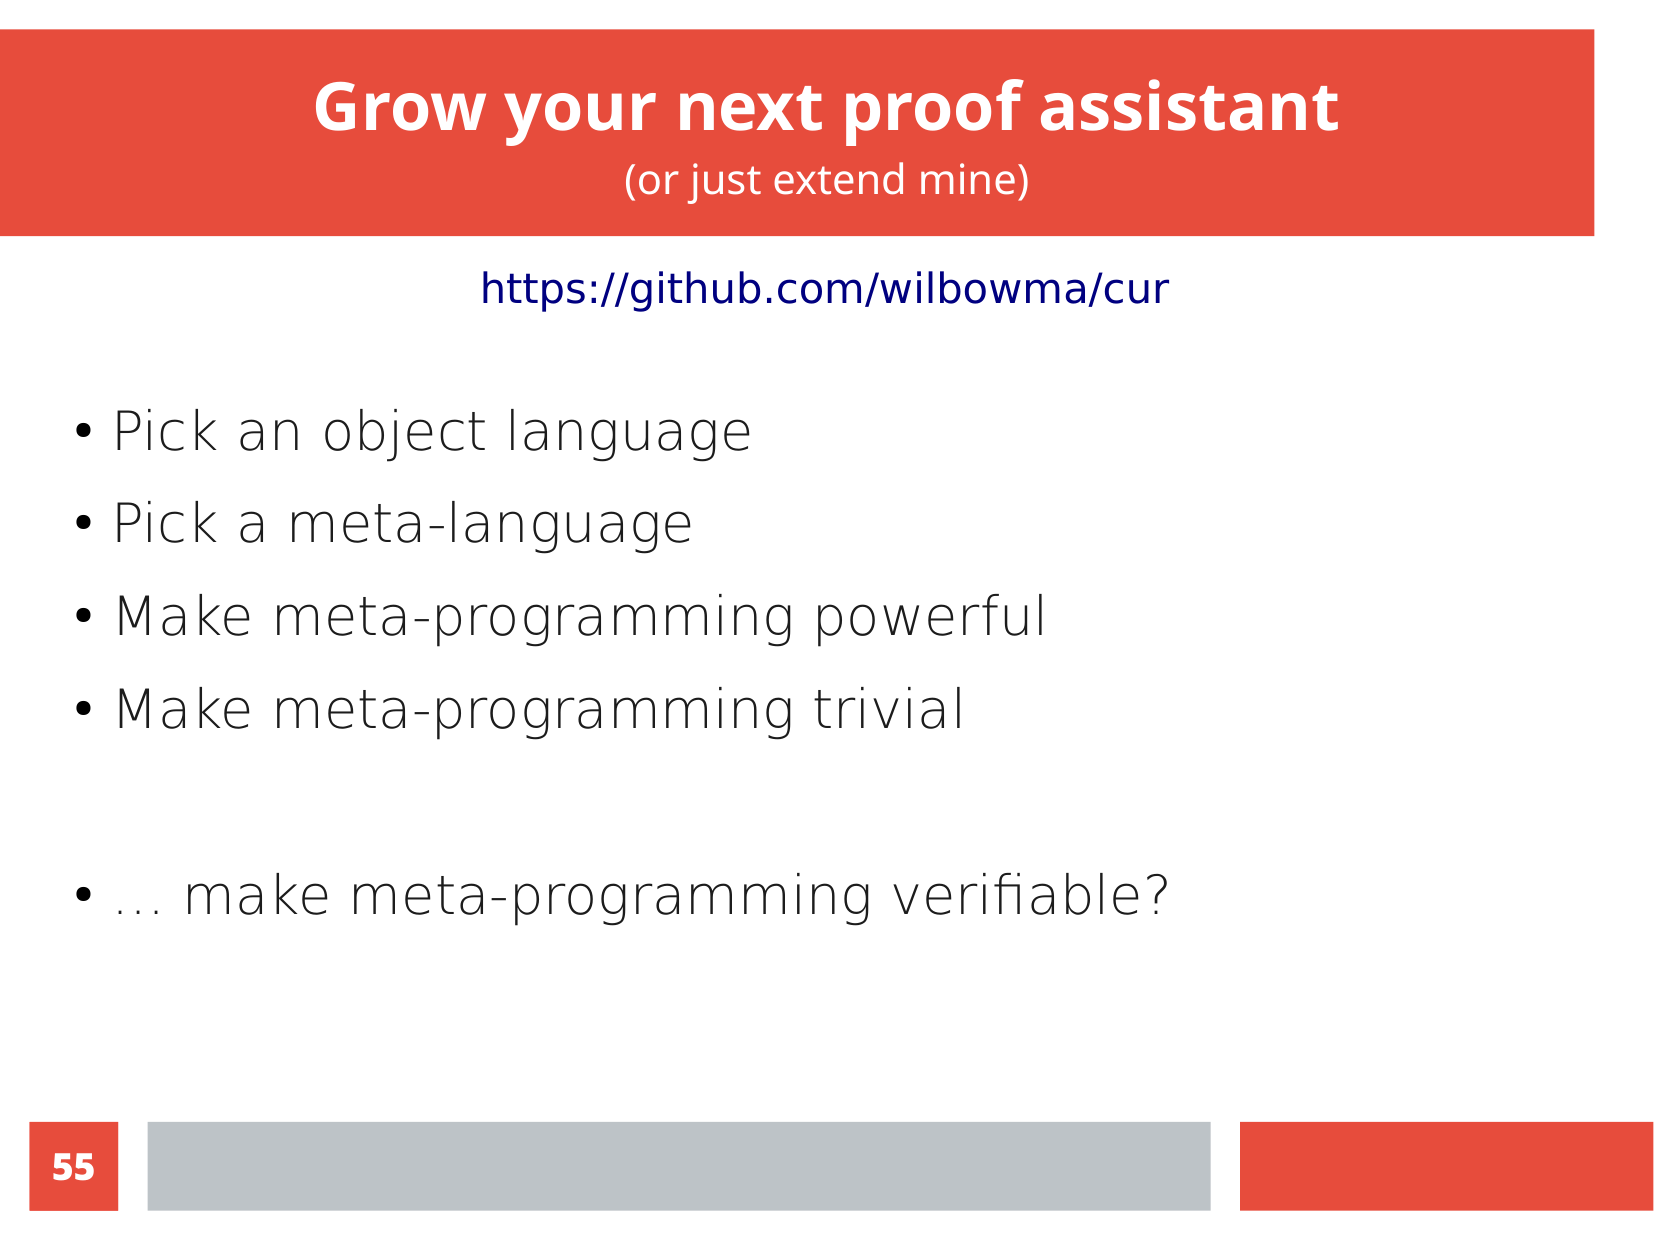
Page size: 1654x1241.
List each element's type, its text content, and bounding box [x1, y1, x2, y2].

title Grow your next proof assistant (or just extend mine) [59, 59, 1595, 207]
text_box https://github.com/wilbowma/cur [465, 257, 1186, 322]
list Pick an object language Pick a meta-language Make meta-programming powerful Make meta-programming trivial … make meta-programming verifiable? [59, 324, 1565, 1093]
